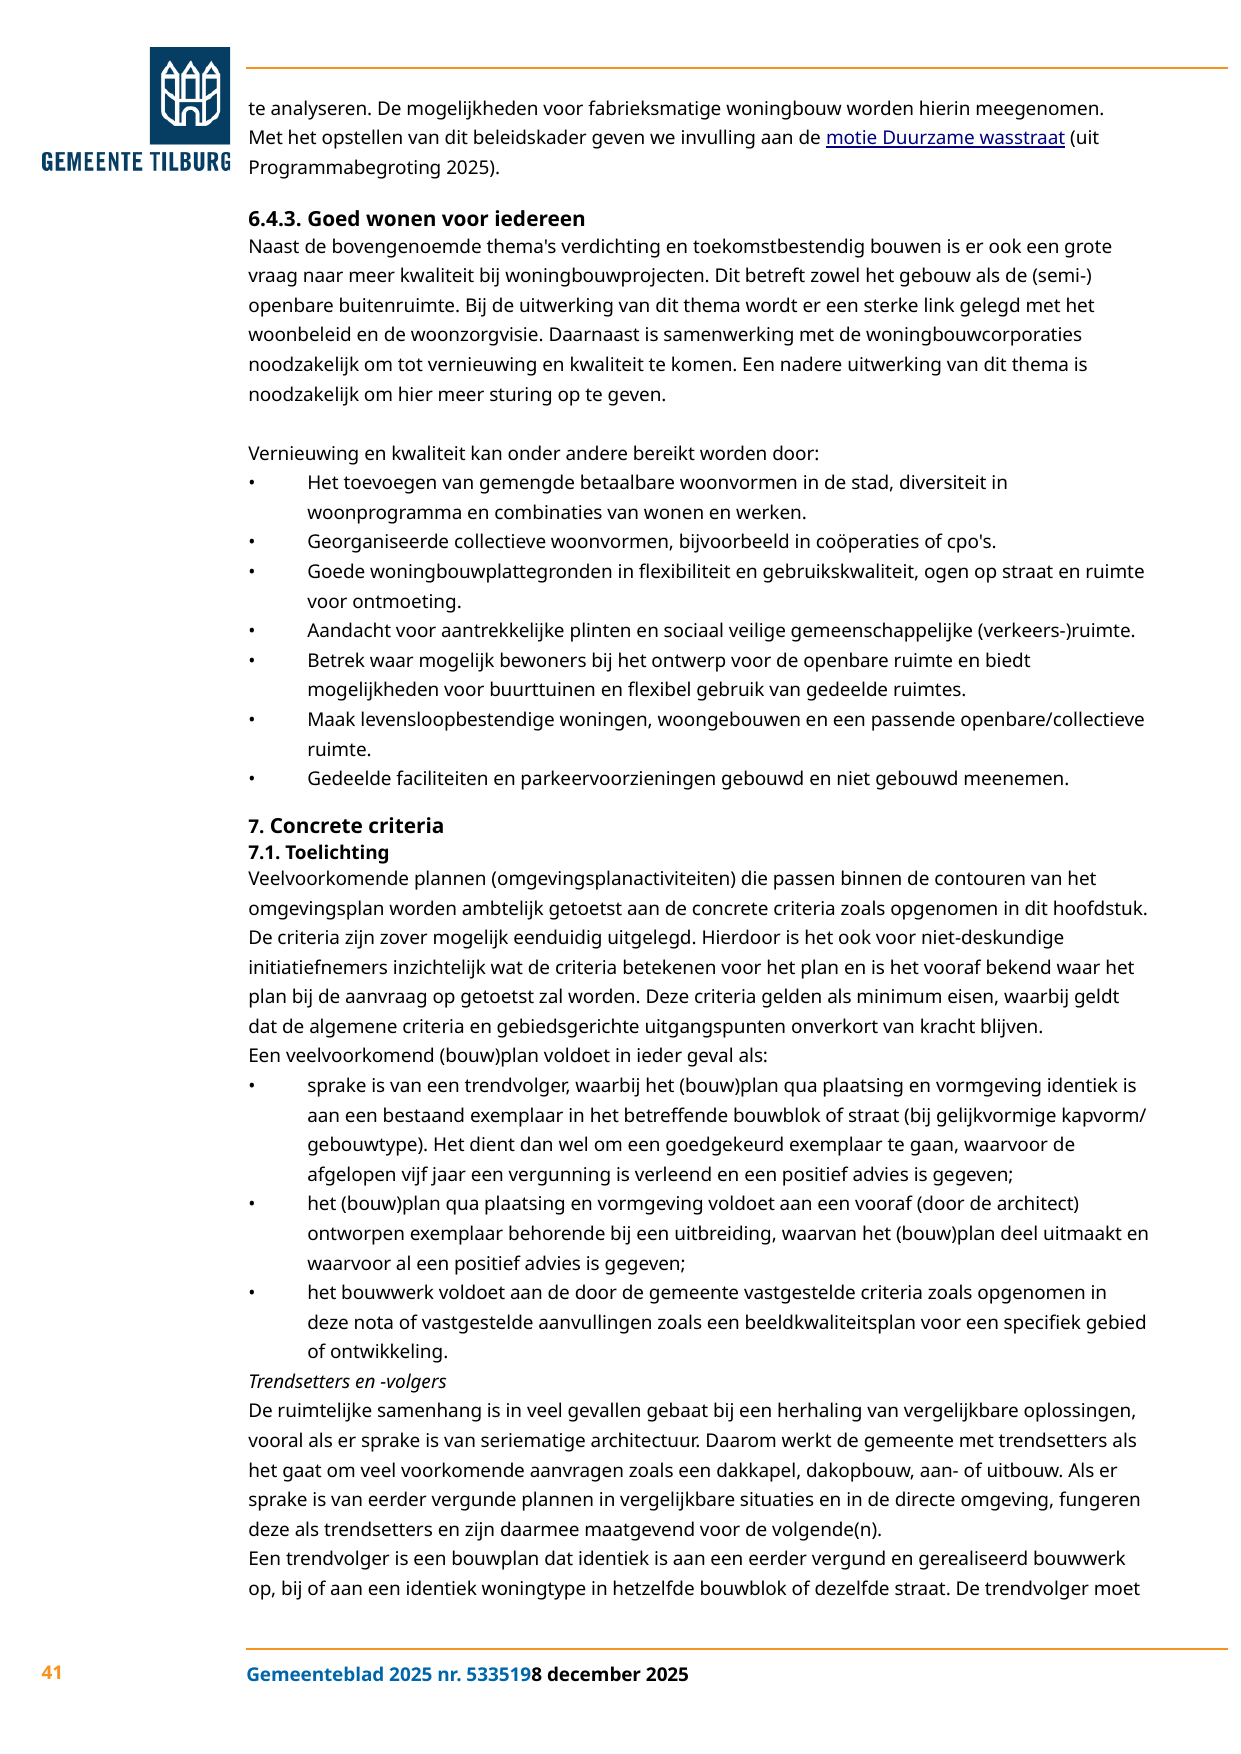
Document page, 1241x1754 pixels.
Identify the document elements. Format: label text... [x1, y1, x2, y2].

list Georganiseerde collectieve woonvormen, bijvoorbeeld in coöperaties of cpo's. [248, 529, 1152, 554]
list Gedeelde faciliteiten en parkeervoorzieningen gebouwd en niet gebouwd meenemen. [248, 765, 1152, 791]
picture [41, 47, 231, 172]
text Een trendvolger is een bouwplan dat identiek is aan een eerder vergund en gerealiseerd bouwwerk op, bij of aan een identiek woningtype in hetzelfde bouwblok of dezelfde straat. De trendvolger moet [248, 1546, 1152, 1601]
text Vernieuwing en kwaliteit kan onder andere bereikt worden door: [248, 440, 1152, 466]
list Betrek waar mogelijk bewoners bij het ontwerp voor de openbare ruimte en biedt mogelijkheden voor buurttuinen en flexibel gebruik van gedeelde ruimtes. [248, 647, 1152, 702]
text Veelvoorkomende plannen (omgevingsplanactiviteiten) die passen binnen de contouren van het omgevingsplan worden ambtelijk getoetst aan de concrete criteria zoals opgenomen in dit hoofdstuk. [248, 865, 1152, 920]
list Goede woningbouwplattegronden in flexibiliteit en gebruikskwaliteit, ogen op straat en ruimte voor ontmoeting. [248, 558, 1152, 613]
text te analyseren. De mogelijkheden voor fabrieksmatige woningbouw worden hierin meegenomen. [248, 95, 1152, 121]
text Trendsetters en -volgers [248, 1368, 1152, 1394]
list sprake is van een trendvolger, waarbij het (bouw)plan qua plaatsing en vormgeving identiek is aan een bestaand exemplaar in het betreffende bouwblok of straat (bij gelijkvormige kapvorm/ gebouwtype). Het dient dan wel om een goedgekeurd exemplaar te gaan, waarvoor de afgelopen vijf jaar een vergunning is verleend en een positief advies is gegeven; [248, 1072, 1152, 1187]
text Een veelvoorkomend (bouw)plan voldoet in ieder geval als: [248, 1043, 1152, 1068]
text 7. Concrete criteria [248, 811, 1152, 839]
list Het toevoegen van gemengde betaalbare woonvormen in de stad, diversiteit in woonprogramma en combinaties van wonen en werken. [248, 469, 1152, 525]
text De criteria zijn zover mogelijk eenduidig uitgelegd. Hierdoor is het ook voor niet-deskundige initiatiefnemers inzichtelijk wat de criteria betekenen voor het plan en is het vooraf bekend waar het plan bij de aanvraag op getoetst zal worden. Deze criteria gelden als minimum eisen, waarbij geldt dat de algemene criteria en gebiedsgerichte uitgangspunten onverkort van kracht blijven. [248, 924, 1152, 1039]
text Naast de bovengenoemde thema's verdichting en toekomstbestendig bouwen is er ook een grote vraag naar meer kwaliteit bij woningbouwprojecten. Dit betreft zowel het gebouw als de (semi-) openbare buitenruimte. Bij de uitwerking van dit thema wordt er een sterke link gelegd met het woonbeleid en de woonzorgvisie. Daarnaast is samenwerking met de woningbouwcorporaties noodzakelijk om tot vernieuwing en kwaliteit te komen. Een nadere uitwerking van dit thema is noodzakelijk om hier meer sturing op te geven. [248, 233, 1152, 406]
list het bouwwerk voldoet aan de door de gemeente vastgestelde criteria zoals opgenomen in deze nota of vastgestelde aanvullingen zoals een beeldkwaliteitsplan voor een specifiek gebied of ontwikkeling. [248, 1279, 1152, 1364]
list Maak levensloopbestendige woningen, woongebouwen en een passende openbare/collectieve ruimte. [248, 706, 1152, 761]
text Met het opstellen van dit beleidskader geven we invulling aan de motie Duurzame wasstraat (uit Programmabegroting 2025). [248, 124, 1152, 180]
text De ruimtelijke samenhang is in veel gevallen gebaat bij een herhaling van vergelijkbare oplossingen, vooral als er sprake is van seriematige architectuur. Daarom werkt de gemeente met trendsetters als het gaat om veel voorkomende aanvragen zoals een dakkapel, dakopbouw, aan- of uitbouw. Als er sprake is van eerder vergunde plannen in vergelijkbare situaties en in de directe omgeving, fungeren deze als trendsetters en zijn daarmee maatgevend voor de volgende(n). [248, 1398, 1152, 1542]
text 6.4.3. Goed wonen voor iedereen [248, 204, 1152, 233]
text 7.1. Toelichting [248, 839, 1152, 865]
list Aandacht voor aantrekkelijke plinten en sociaal veilige gemeenschappelijke (verkeers-)ruimte. [248, 617, 1152, 643]
list het (bouw)plan qua plaatsing en vormgeving voldoet aan een vooraf (door de architect) ontworpen exemplaar behorende bij een uitbreiding, waarvan het (bouw)plan deel uitmaakt en waarvoor al een positief advies is gegeven; [248, 1191, 1152, 1275]
